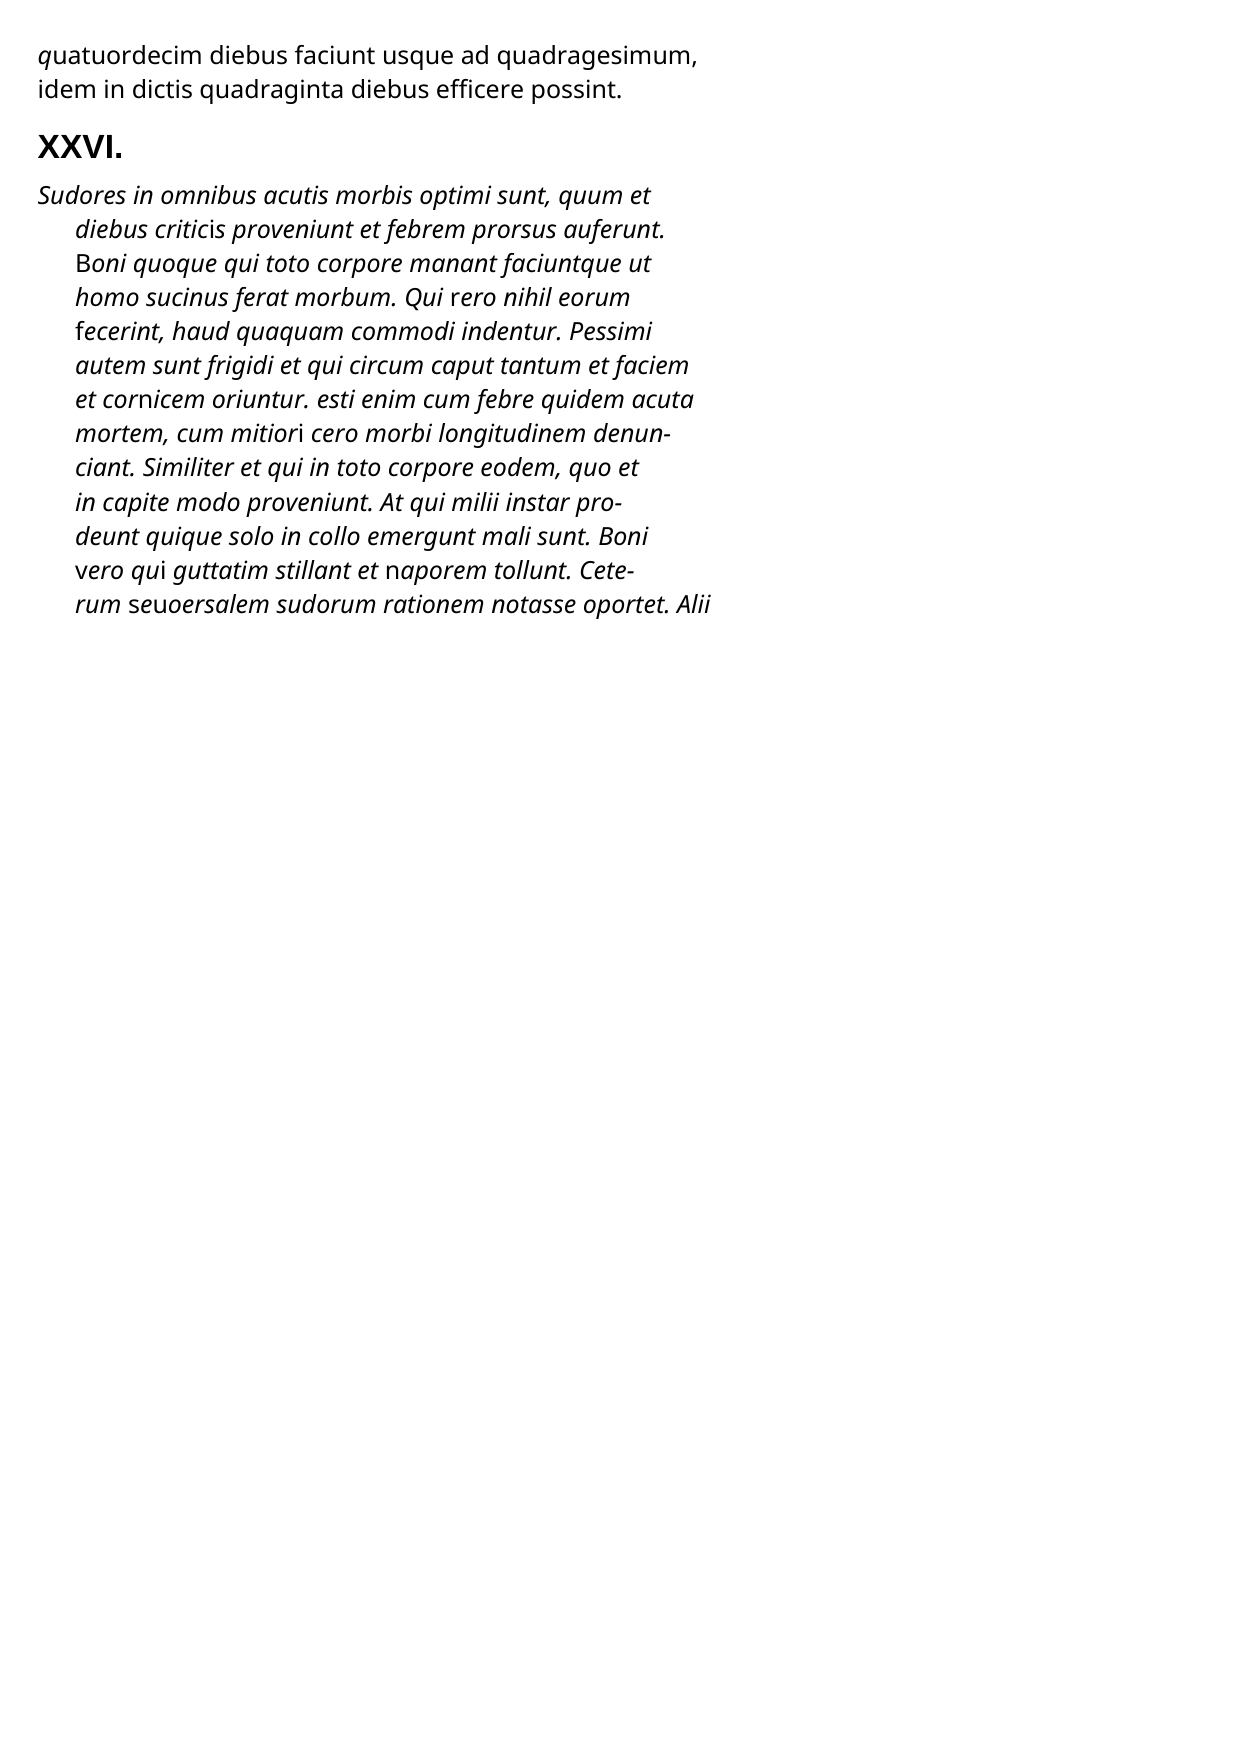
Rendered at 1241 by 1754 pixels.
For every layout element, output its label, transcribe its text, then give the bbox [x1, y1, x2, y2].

subtitle XXVI. [37, 126, 1203, 165]
text Sudores in omnibus acutis morbis optimi sunt, quum et diebus criticis proveniunt et febrem prorsus auferunt. Boni quoque qui toto corpore manant faciuntque ut homo sucinus ferat morbum. Qui rero nihil eorum fecerint, haud quaquam commodi indentur. Pessimi autem sunt frigidi et qui circum caput tantum et faciem et cornicem oriuntur. esti enim cum febre quidem acuta mortem, cum mitiori cero morbi longitudinem denun- ciant. Similiter et qui in toto corpore eodem, quo et in capite modo proveniunt. At qui milii instar pro- deunt quique solo in collo emergunt mali sunt. Boni vero qui guttatim stillant et naporem tollunt. Cete- rum seuoersalem sudorum rationem notasse oportet. Alii [37, 178, 1203, 620]
text quatuordecim diebus faciunt usque ad quadragesimum, idem in dictis quadraginta diebus efficere possint. [37, 37, 1203, 106]
